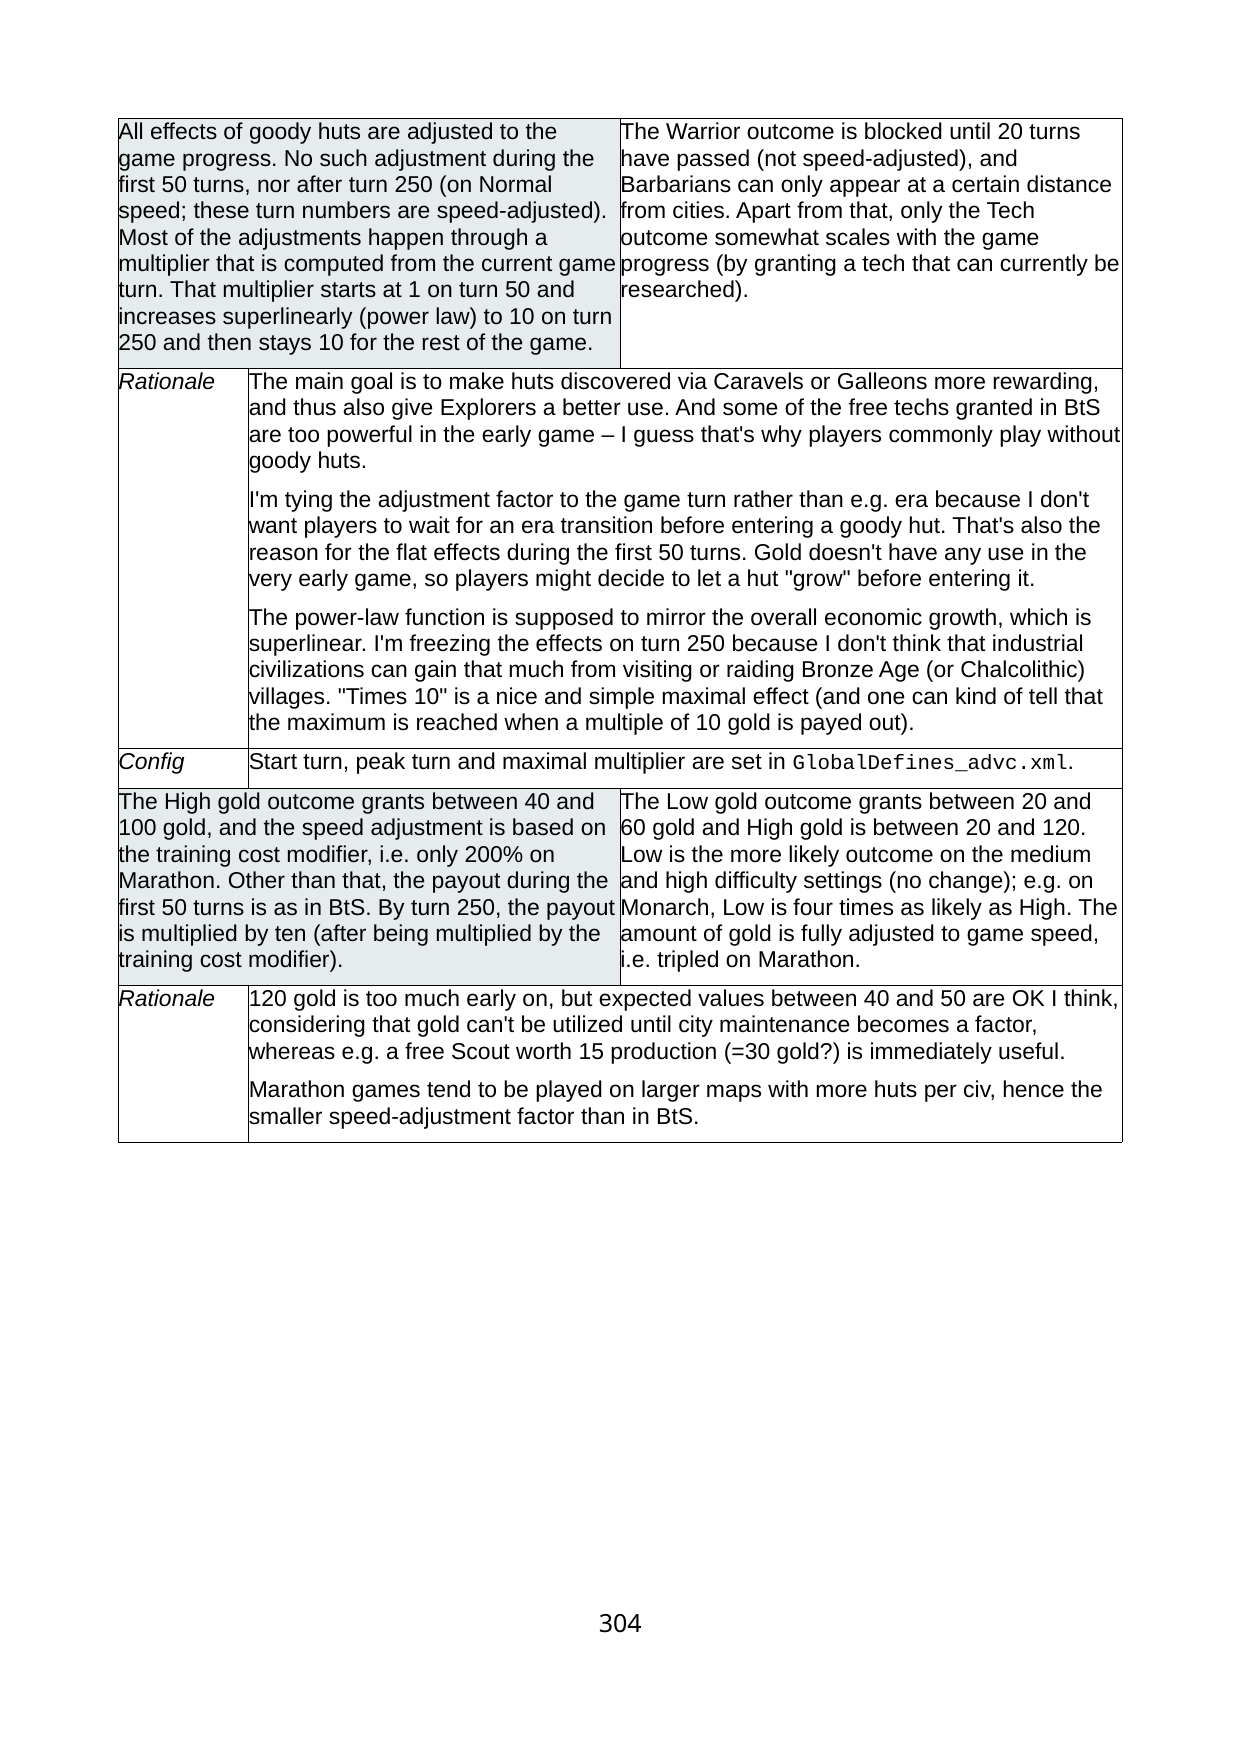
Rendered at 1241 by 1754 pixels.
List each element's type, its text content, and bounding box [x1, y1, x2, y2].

table_cell The main goal is to make huts discovered via Caravels or Galleons more rewarding, and thus also give Explorers a better use. And some of the free techs granted in BtS are too powerful in the early game – I guess that's why players commonly play without goody huts. I'm tying the adjustment factor to the game turn rather than e.g. era because I don't want players to wait for an era transition before entering a goody hut. That's also the reason for the flat effects during the first 50 turns. Gold doesn't have any use in the very early game, so players might decide to let a hut "grow" before entering it. The power-law function is supposed to mirror the overall economic growth, which is superlinear. I'm freezing the effects on turn 250 because I don't think that industrial civilizations can gain that much from visiting or raiding Bronze Age (or Chalcolithic) villages. "Times 10" is a nice and simple maximal effect (and one can kind of tell that the maximum is reached when a multiple of 10 gold is payed out). [249, 369, 1122, 748]
table_cell Config [119, 749, 248, 788]
table_cell Rationale [119, 986, 248, 1142]
table_cell 120 gold is too much early on, but expected values between 40 and 50 are OK I think, considering that gold can't be utilized until city maintenance becomes a factor, whereas e.g. a free Scout worth 15 production (=30 gold?) is immediately useful. Marathon games tend to be played on larger maps with more huts per civ, hence the smaller speed-adjustment factor than in BtS. [249, 986, 1122, 1142]
table_cell The Low gold outcome grants between 20 and 60 gold and High gold is between 20 and 120. Low is the more likely outcome on the medium and high difficulty settings (no change); e.g. on Monarch, Low is four times as likely as High. The amount of gold is fully adjusted to game speed, i.e. tripled on Marathon. [621, 789, 1122, 985]
table_cell The Warrior outcome is blocked until 20 turns have passed (not speed-adjusted), and Barbarians can only appear at a certain distance from cities. Apart from that, only the Tech outcome somewhat scales with the game progress (by granting a tech that can currently be researched). [621, 119, 1122, 368]
table_cell The High gold outcome grants between 40 and 100 gold, and the speed adjustment is based on the training cost modifier, i.e. only 200% on Marathon. Other than that, the payout during the first 50 turns is as in BtS. By turn 250, the payout is multiplied by ten (after being multiplied by the training cost modifier). [119, 789, 620, 985]
table_cell Start turn, peak turn and maximal multiplier are set in GlobalDefines_advc.xml. [249, 749, 1122, 788]
table_cell Rationale [119, 369, 248, 748]
table_cell All effects of goody huts are adjusted to the game progress. No such adjustment during the first 50 turns, nor after turn 250 (on Normal speed; these turn numbers are speed-adjusted). Most of the adjustments happen through a multiplier that is computed from the current game turn. That multiplier starts at 1 on turn 50 and increases superlinearly (power law) to 10 on turn 250 and then stays 10 for the rest of the game. [119, 119, 620, 368]
